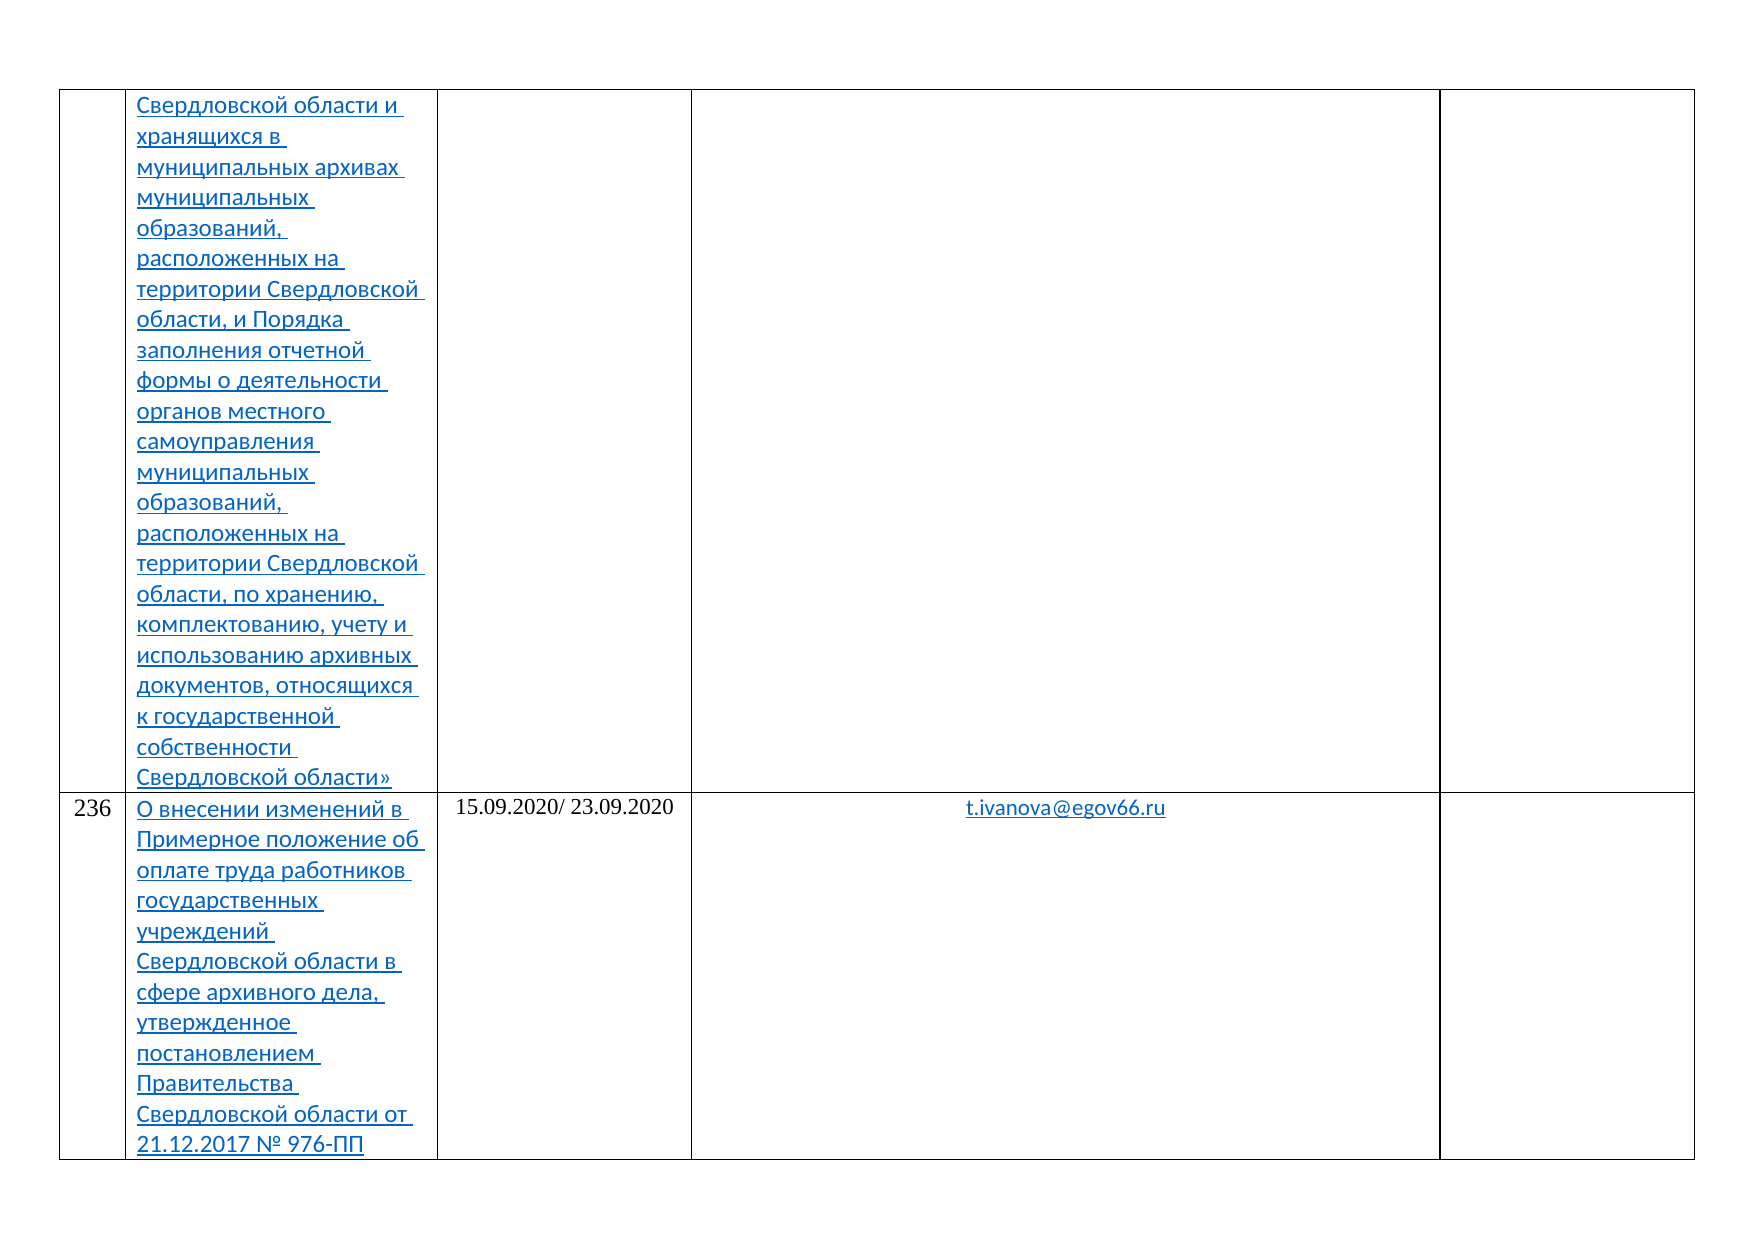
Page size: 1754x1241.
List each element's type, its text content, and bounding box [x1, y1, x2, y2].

table_cell [438, 90, 691, 792]
table_cell [60, 90, 125, 792]
table_cell Свердловской области и хранящихся в муниципальных архивах муниципальных образований, расположенных на территории Свердловской области, и Порядка заполнения отчетной формы о деятельности органов местного самоуправления муниципальных образований, расположенных на территории Свердловской области, по хранению, комплектованию, учету и использованию архивных документов, относящихся к государственной собственности Свердловской области» [126, 90, 437, 792]
table_cell О внесении изменений в Примерное положение об оплате труда работников государственных учреждений Свердловской области в сфере архивного дела, утвержденное постановлением Правительства Свердловской области от 21.12.2017 № 976-ПП [126, 793, 437, 1159]
table_cell 236 [60, 793, 125, 1159]
table_cell [692, 90, 1439, 792]
table_cell [1441, 793, 1694, 1159]
table_cell t.ivanova@egov66.ru [692, 793, 1439, 1159]
table_cell 15.09.2020/ 23.09.2020 [438, 793, 691, 1159]
table_cell [1441, 90, 1694, 792]
